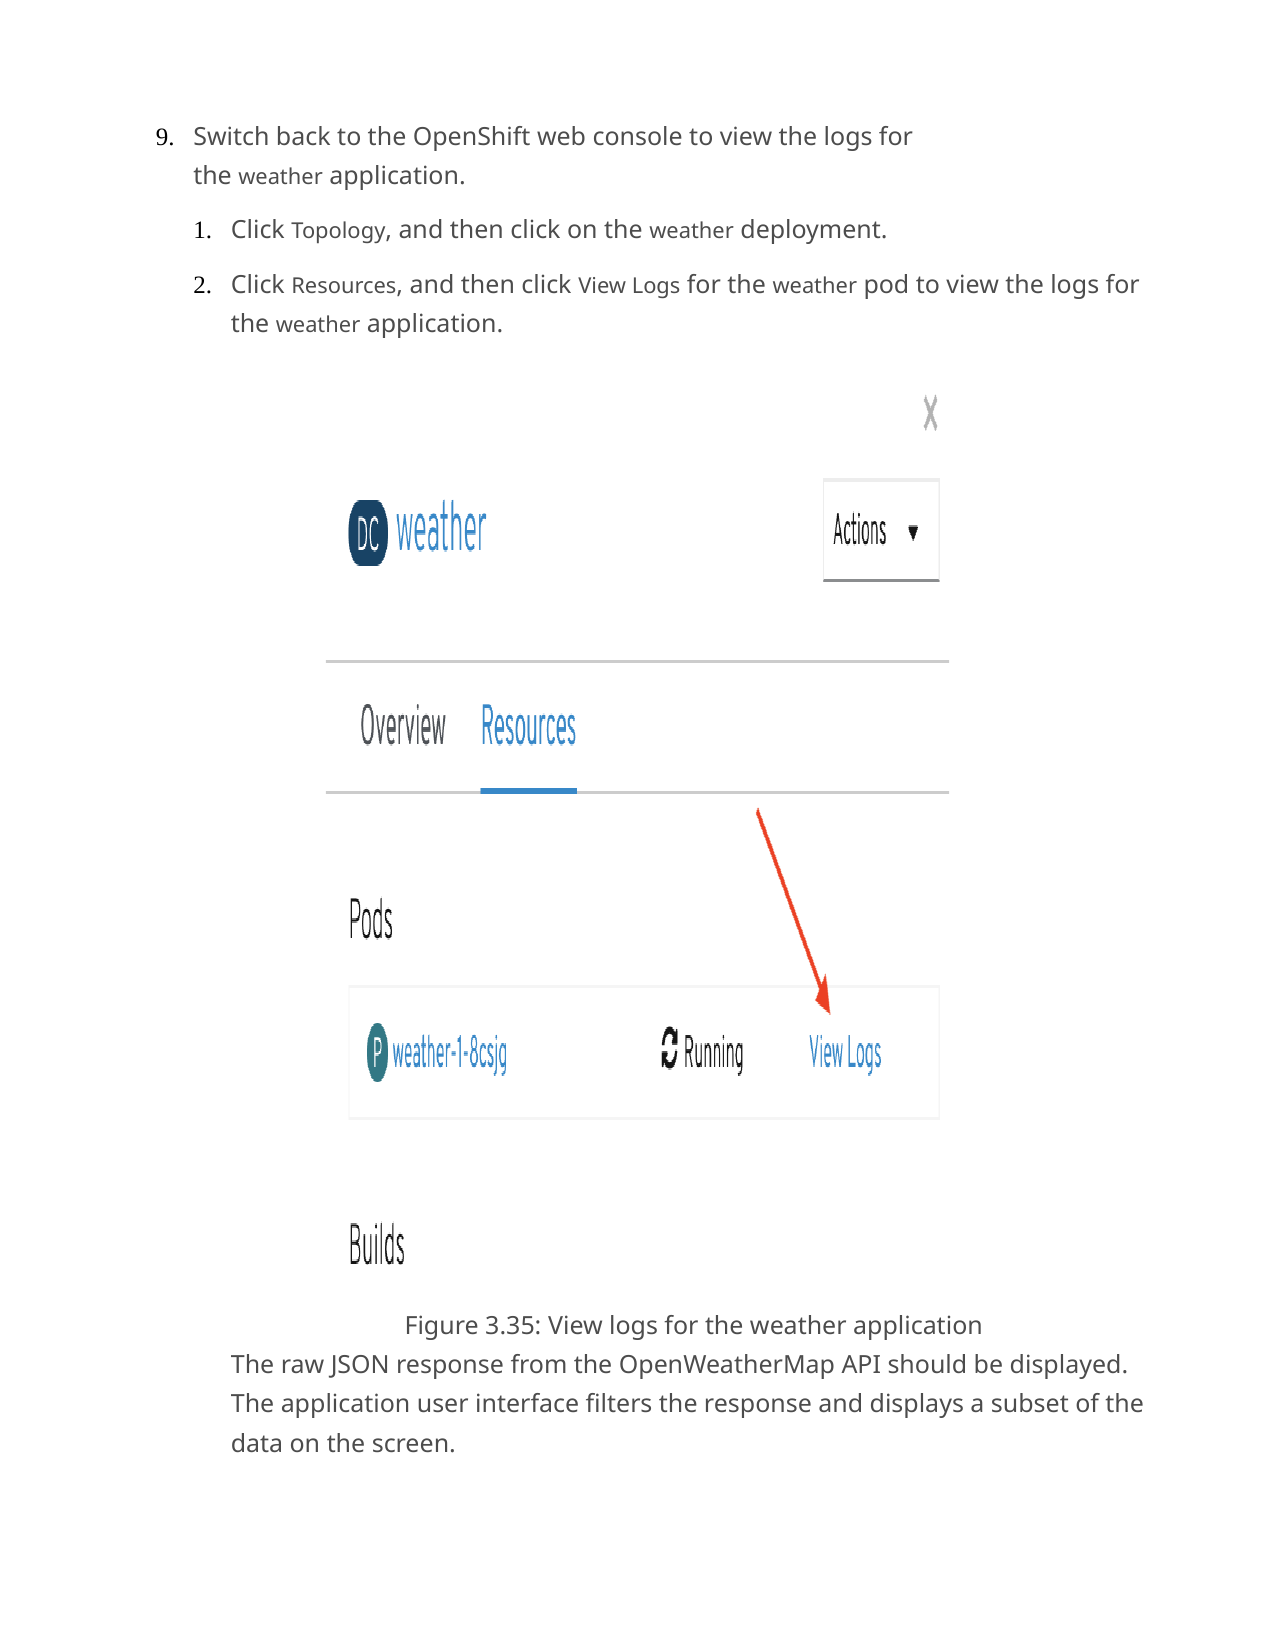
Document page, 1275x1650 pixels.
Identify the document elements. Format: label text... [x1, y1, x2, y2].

picture [325, 360, 950, 1308]
list Click Topology, and then click on the weather deployment. [193, 212, 1157, 246]
list Click Resources, and then click View Logs for the weather pod to view the logs for the weather application. [193, 267, 1157, 340]
list Figure 3.35: View logs for the weather application [193, 1308, 1157, 1342]
list Switch back to the OpenShift web console to view the logs for the weather application. [156, 118, 1157, 191]
list The raw JSON response from the OpenWeatherMap API should be displayed. The application user interface filters the response and displays a subset of the data on the screen. [193, 1347, 1157, 1459]
